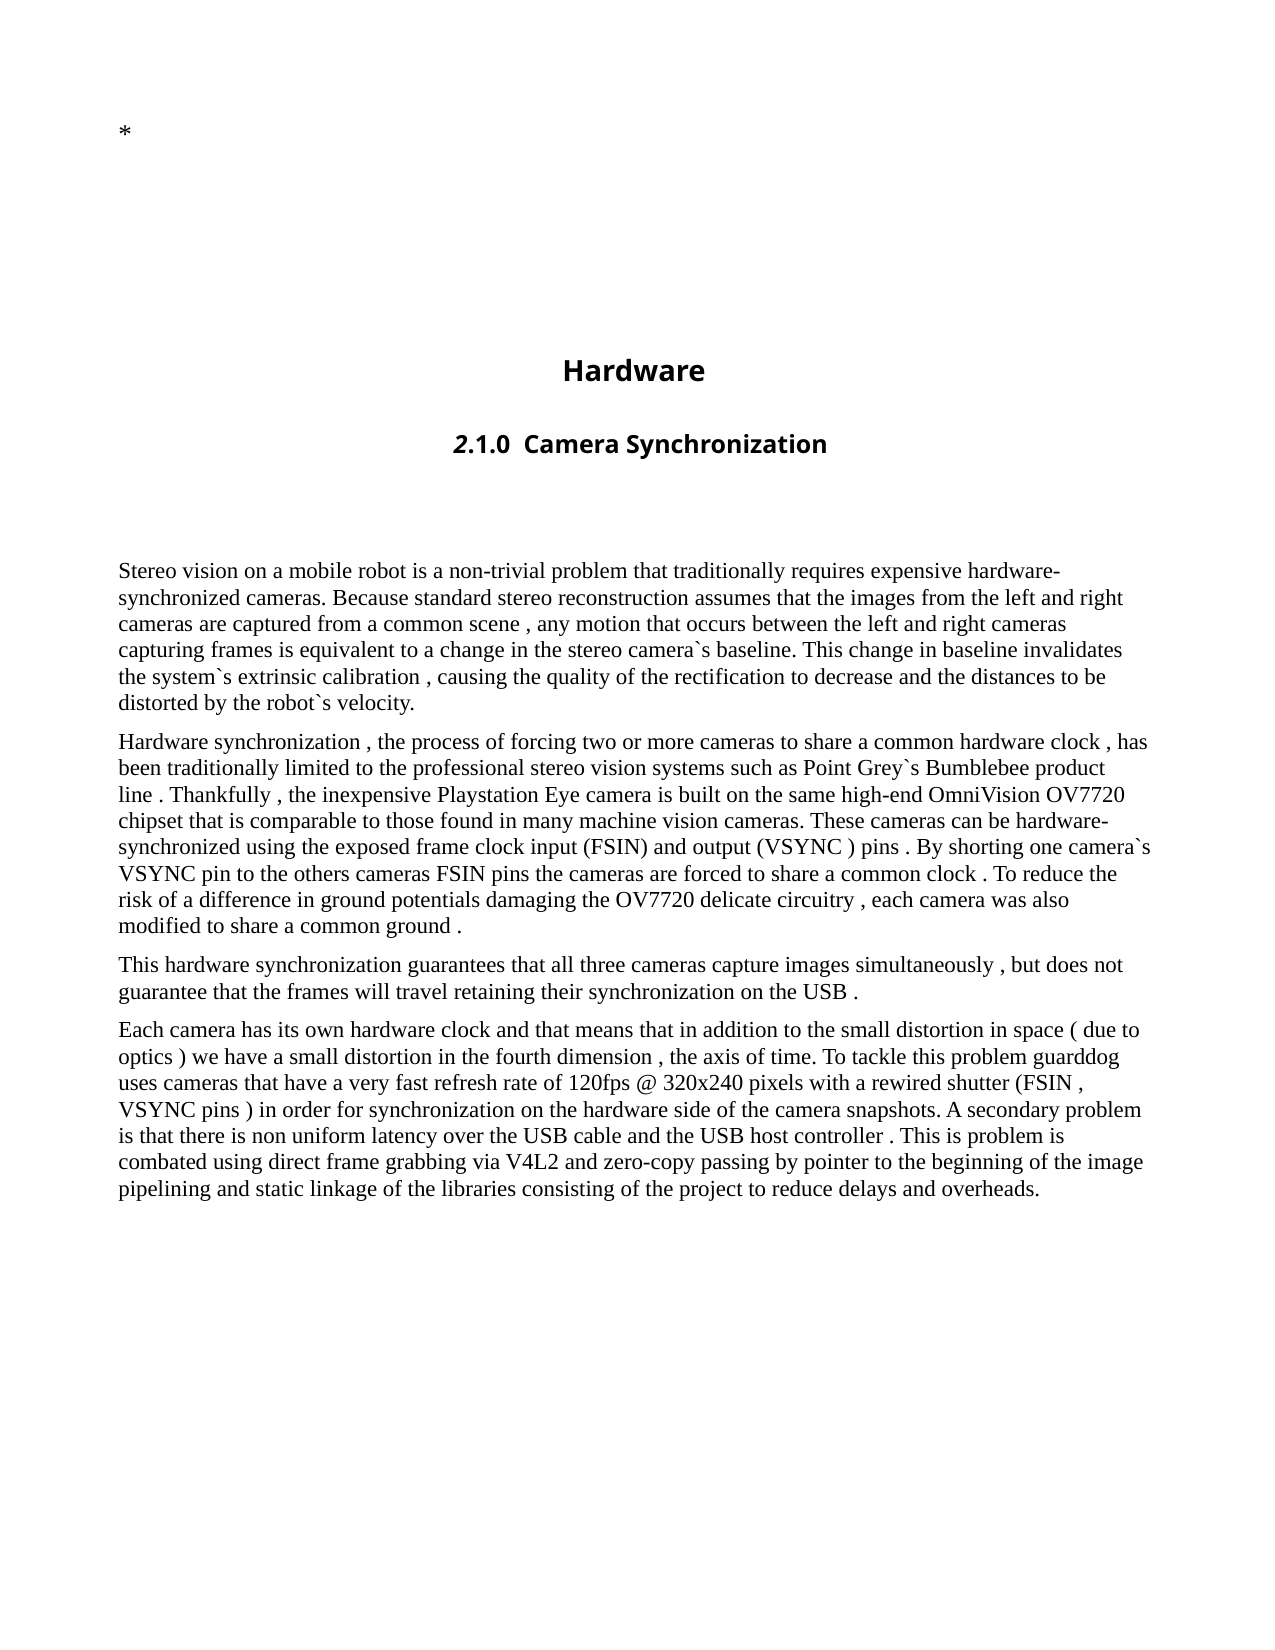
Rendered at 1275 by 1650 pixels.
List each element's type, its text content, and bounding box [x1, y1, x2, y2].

text 2.1.0 Camera Synchronization [118, 427, 1157, 461]
text Hardware synchronization , the process of forcing two or more cameras to share a common hardware clock , has been traditionally limited to the professional stereo vision systems such as Point Grey`s Bumblebee product line . Thankfully , the inexpensive Playstation Eye camera is built on the same high-end OmniVision OV7720 chipset that is comparable to those found in many machine vision cameras. These cameras can be hardware-synchronized using the exposed frame clock input (FSIN) and output (VSYNC ) pins . By shorting one camera`s VSYNC pin to the others cameras FSIN pins the cameras are forced to share a common clock . To reduce the risk of a difference in ground potentials damaging the OV7720 delicate circuitry , each camera was also modified to share a common ground . [118, 728, 1157, 939]
text This hardware synchronization guarantees that all three cameras capture images simultaneously , but does not guarantee that the frames will travel retaining their synchronization on the USB . [118, 951, 1157, 1004]
text Stereo vision on a mobile robot is a non-trivial problem that traditionally requires expensive hardware-synchronized cameras. Because standard stereo reconstruction assumes that the images from the left and right cameras are captured from a common scene , any motion that occurs between the left and right cameras capturing frames is equivalent to a change in the stereo camera`s baseline. This change in baseline invalidates the system`s extrinsic calibration , causing the quality of the rectification to decrease and the distances to be distorted by the robot`s velocity. [118, 557, 1157, 716]
text Each camera has its own hardware clock and that means that in addition to the small distortion in space ( due to optics ) we have a small distortion in the fourth dimension , the axis of time. To tackle this problem guarddog uses cameras that have a very fast refresh rate of 120fps @ 320x240 pixels with a rewired shutter (FSIN , VSYNC pins ) in order for synchronization on the hardware side of the camera snapshots. A secondary problem is that there is non uniform latency over the USB cable and the USB host controller . This is problem is combated using direct frame grabbing via V4L2 and zero-copy passing by pointer to the beginning of the image pipelining and static linkage of the libraries consisting of the project to reduce delays and overheads. [118, 1017, 1157, 1201]
text * [118, 118, 1157, 149]
text Hardware [118, 350, 1157, 390]
